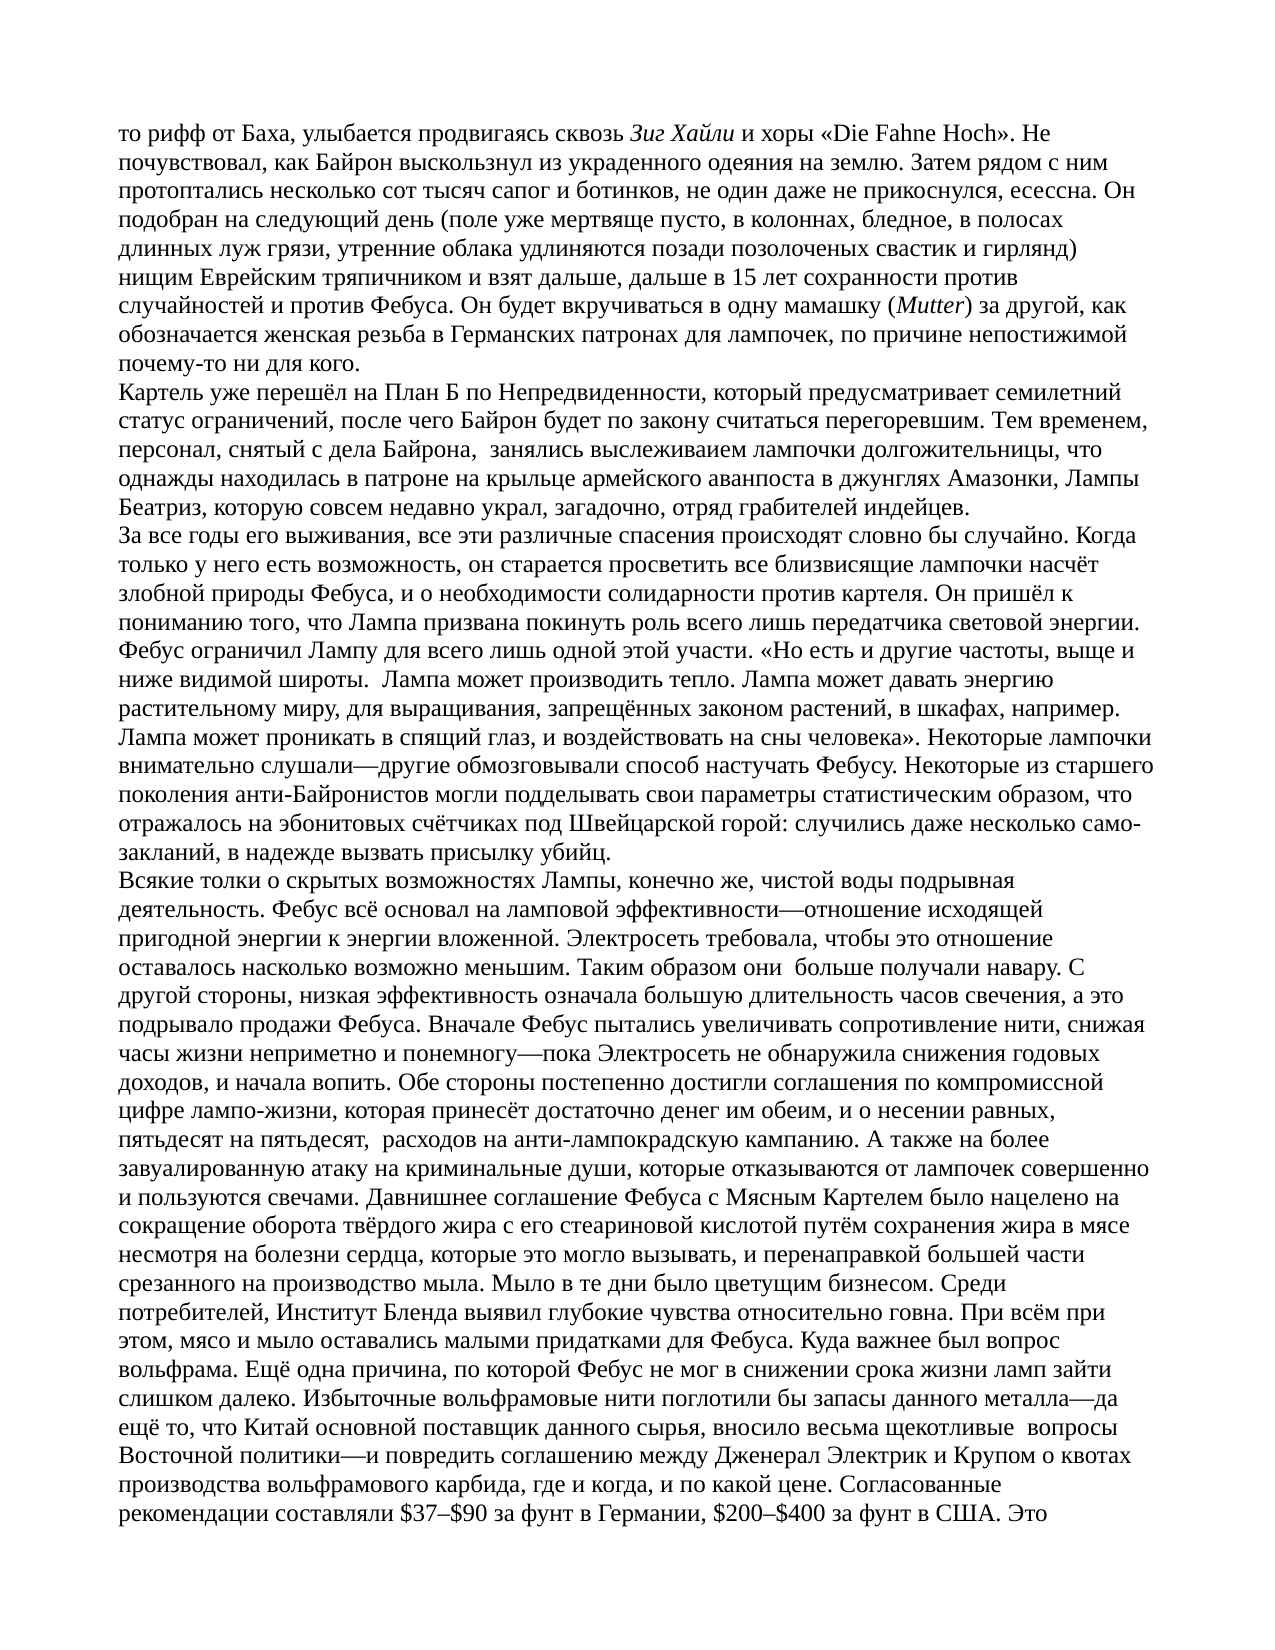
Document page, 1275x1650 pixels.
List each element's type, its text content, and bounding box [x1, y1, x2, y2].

text то рифф от Баха, улыбается продвигаясь сквозь Зиг Хайли и хоры «Die Fahne Hoch». Не почувствовал, как Байрон выскользнул из украденного одеяния на землю. Затем рядом с ним протоптались несколько сот тысяч сапог и ботинков, не один даже не прикоснулся, есессна. Он подобран на следующий день (поле уже мертвяще пусто, в колоннах, бледное, в полосах длинных луж грязи, утренние облака удлиняются позади позолоченых свастик и гирлянд) нищим Еврейским тряпичником и взят дальше, дальше в 15 лет сохранности против случайностей и против Фебуса. Он будет вкручиваться в одну мамашку (Mutter) за другой, как обозначается женская резьба в Германских патронах для лампочек, по причине непостижимой почему-то ни для кого. [118, 118, 1157, 377]
text Всякие толки о скрытых возможностях Лампы, конечно же, чистой воды подрывная деятельность. Фебус всё основал на ламповой эффективности—отношение исходящей пригодной энергии к энергии вложенной. Электросеть требовала, чтобы это отношение оставалось насколько возможно меньшим. Таким образом они больше получали навару. С другой стороны, низкая эффективность означала большую длительность часов свечения, а это подрывало продажи Фебуса. Вначале Фебус пытались увеличивать сопротивление нити, снижая часы жизни неприметно и понемногу—пока Электросеть не обнаружила снижения годовых доходов, и начала вопить. Обе стороны постепенно достигли соглашения по компромиссной цифре лампо-жизни, которая принесёт достаточно денег им обеим, и о несении равных, пятьдесят на пятьдесят, расходов на анти-лампокрадскую кампанию. А также на более завуалированную атаку на криминальные души, которые отказываются от лампочек совершенно и пользуются свечами. Давнишнее соглашение Фебуса с Мясным Картелем было нацелено на сокращение оборота твёрдого жира с его стеариновой кислотой путём сохранения жира в мясе несмотря на болезни сердца, которые это могло вызывать, и перенаправкой большей части срезанного на производство мыла. Мыло в те дни было цветущим бизнесом. Среди потребителей, Институт Бленда выявил глубокие чувства относительно говна. При всём при этом, мясо и мыло оставались малыми придатками для Фебуса. Куда важнее был вопрос вольфрама. Ещё одна причина, по которой Фебус не мог в снижении срока жизни ламп зайти слишком далеко. Избыточные вольфрамовые нити поглотили бы запасы данного металла—да ещё то, что Китай основной поставщик данного сырья, вносило весьма щекотливые вопросы Восточной политики—и повредить соглашению между Дженерал Электрик и Крупом о квотах производства вольфрамового карбида, где и когда, и по какой цене. Согласованные рекомендации составляли $37–$90 за фунт в Германии, $200–$400 за фунт в США. Это [118, 866, 1157, 1527]
text За все годы его выживания, все эти различные спасения происходят словно бы случайно. Когда только у него есть возможность, он старается просветить все близвисящие лампочки насчёт злобной природы Фебуса, и о необходимости солидарности против картеля. Он пришёл к пониманию того, что Лампа призвана покинуть роль всего лишь передатчика световой энергии. Фебус ограничил Лампу для всего лишь одной этой участи. «Но есть и другие частоты, выще и ниже видимой широты. Лампа может производить тепло. Лампа может давать энергию растительному миру, для выращивания, запрещённых законом растений, в шкафах, например. Лампа может проникать в спящий глаз, и воздействовать на сны человека». Некоторые лампочки внимательно слушали—другие обмозговывали способ настучать Фебусу. Некоторые из старшего поколения анти-Байронистов могли подделывать свои параметры статистическим образом, что отражалось на эбонитовых счётчиках под Швейцарской горой: случились даже несколько само-закланий, в надежде вызвать присылку убийц. [118, 521, 1157, 866]
text Картель уже перешёл на План Б по Непредвиденности, который предусматривает семилетний статус ограничений, после чего Байрон будет по закону считаться перегоревшим. Тем временем, персонал, снятый с дела Байрона, занялись выслеживаием лампочки долгожительницы, что однажды находилась в патроне на крыльце армейского аванпоста в джунглях Амазонки, Лампы Беатриз, которую совсем недавно украл, загадочно, отряд грабителей индейцев. [118, 377, 1157, 521]
